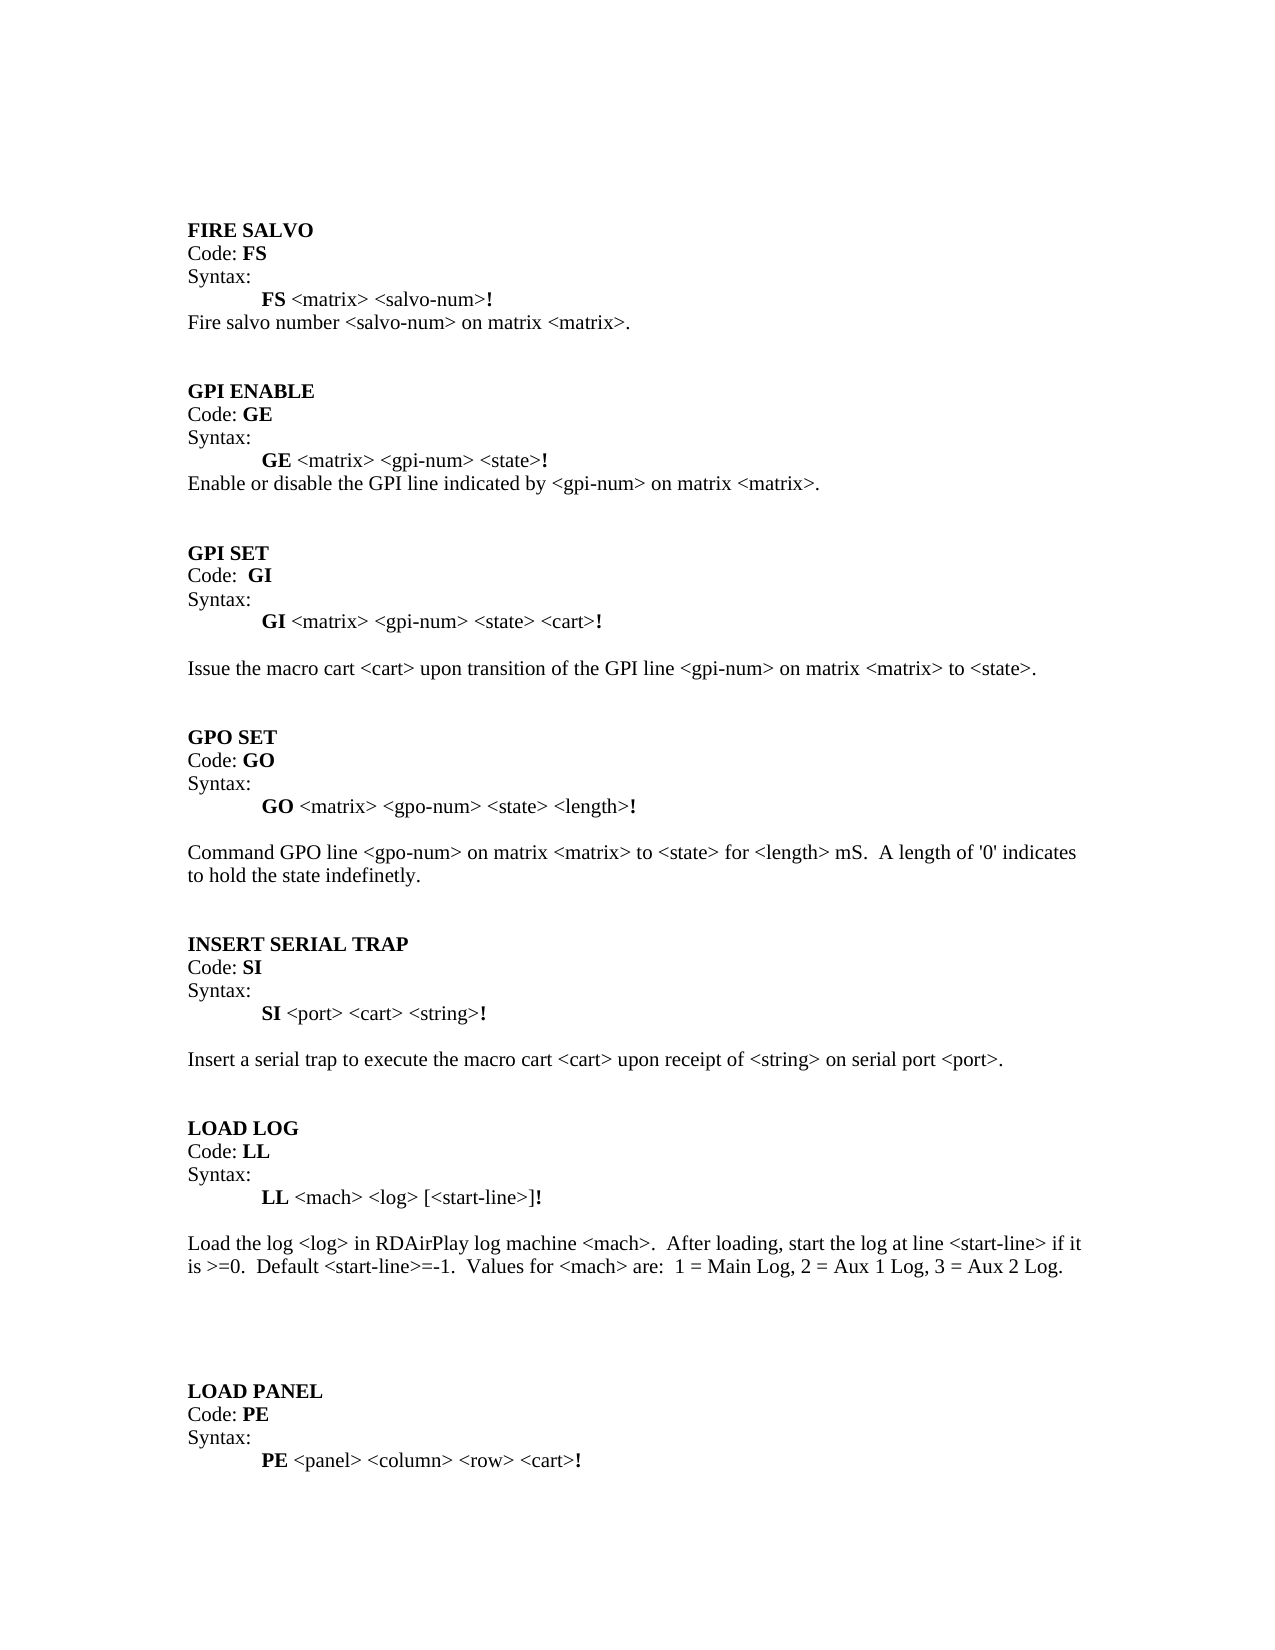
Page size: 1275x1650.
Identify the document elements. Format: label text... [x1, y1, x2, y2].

text GO <matrix> <gpo-num> <state> <length>! [187, 794, 1087, 818]
text Load the log <log> in RDAirPlay log machine <mach>. After loading, start the log at line <start-line> if it is >=0. Default <start-line>=-1. Values for <mach> are: 1 = Main Log, 2 = Aux 1 Log, 3 = Aux 2 Log. [187, 1232, 1087, 1278]
text LOAD LOG [187, 1117, 1087, 1140]
text Enable or disable the GPI line indicated by <gpi-num> on matrix <matrix>. [187, 472, 1087, 495]
text GPO SET [187, 726, 1087, 748]
text Syntax: [187, 1426, 1087, 1448]
text Insert a serial trap to execute the macro cart <cart> upon receipt of <string> on serial port <port>. [187, 1048, 1087, 1071]
text FIRE SALVO [187, 219, 1087, 242]
text Code: GO [187, 748, 1087, 772]
text Code: FS [187, 242, 1087, 265]
text LOAD PANEL [187, 1379, 1087, 1402]
text Code: GI [187, 564, 1087, 587]
text GPI SET [187, 541, 1087, 564]
text Code: GE [187, 403, 1087, 426]
text GPI ENABLE [187, 380, 1087, 403]
text Command GPO line <gpo-num> on matrix <matrix> to <state> for <length> mS. A length of '0' indicates to hold the state indefinetly. [187, 841, 1087, 887]
text Syntax: [187, 587, 1087, 610]
text Issue the macro cart <cart> upon transition of the GPI line <gpi-num> on matrix <matrix> to <state>. [187, 656, 1087, 679]
text Code: SI [187, 956, 1087, 979]
text Code: PE [187, 1402, 1087, 1426]
text Code: LL [187, 1140, 1087, 1163]
text Syntax: [187, 1163, 1087, 1186]
text INSERT SERIAL TRAP [187, 933, 1087, 956]
text GI <matrix> <gpi-num> <state> <cart>! [187, 610, 1087, 633]
text Syntax: [187, 772, 1087, 794]
text Syntax: [187, 426, 1087, 449]
text GE <matrix> <gpi-num> <state>! [187, 449, 1087, 472]
text Syntax: [187, 979, 1087, 1002]
text FS <matrix> <salvo-num>! [187, 288, 1087, 311]
text Fire salvo number <salvo-num> on matrix <matrix>. [187, 311, 1087, 334]
text Syntax: [187, 265, 1087, 288]
text PE <panel> <column> <row> <cart>! [187, 1448, 1087, 1472]
text LL <mach> <log> [<start-line>]! [187, 1186, 1087, 1209]
text SI <port> <cart> <string>! [187, 1002, 1087, 1025]
